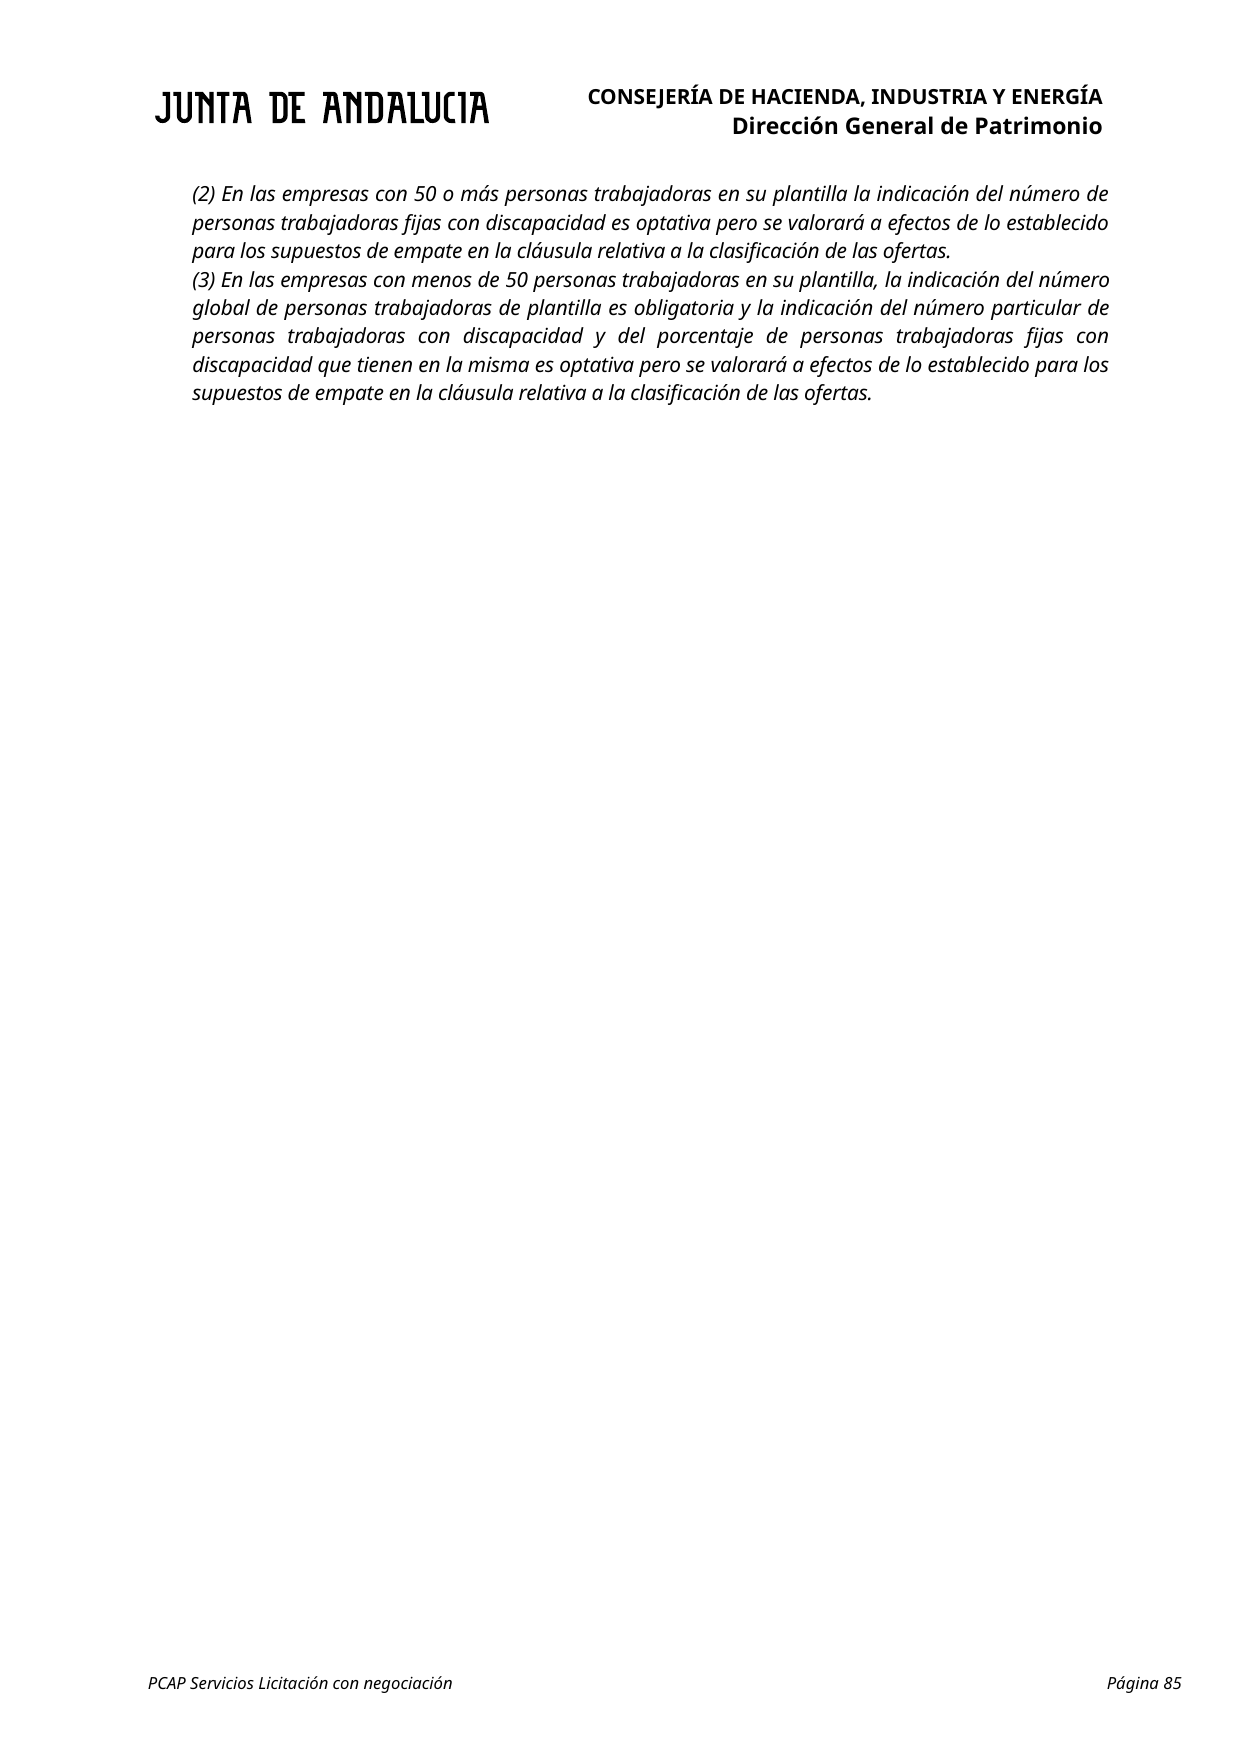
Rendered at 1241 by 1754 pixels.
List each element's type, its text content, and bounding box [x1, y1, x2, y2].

text (2) En las empresas con 50 o más personas trabajadoras en su plantilla la indicación del número de personas trabajadoras fijas con discapacidad es optativa pero se valorará a efectos de lo establecido para los supuestos de empate en la cláusula relativa a la clasificación de las ofertas. [192, 179, 1110, 265]
text (3) En las empresas con menos de 50 personas trabajadoras en su plantilla, la indicación del número global de personas trabajadoras de plantilla es obligatoria y la indicación del número particular de personas trabajadoras con discapacidad y del porcentaje de personas trabajadoras fijas con discapacidad que tienen en la misma es optativa pero se valorará a efectos de lo establecido para los supuestos de empate en la cláusula relativa a la clasificación de las ofertas. [192, 265, 1110, 407]
